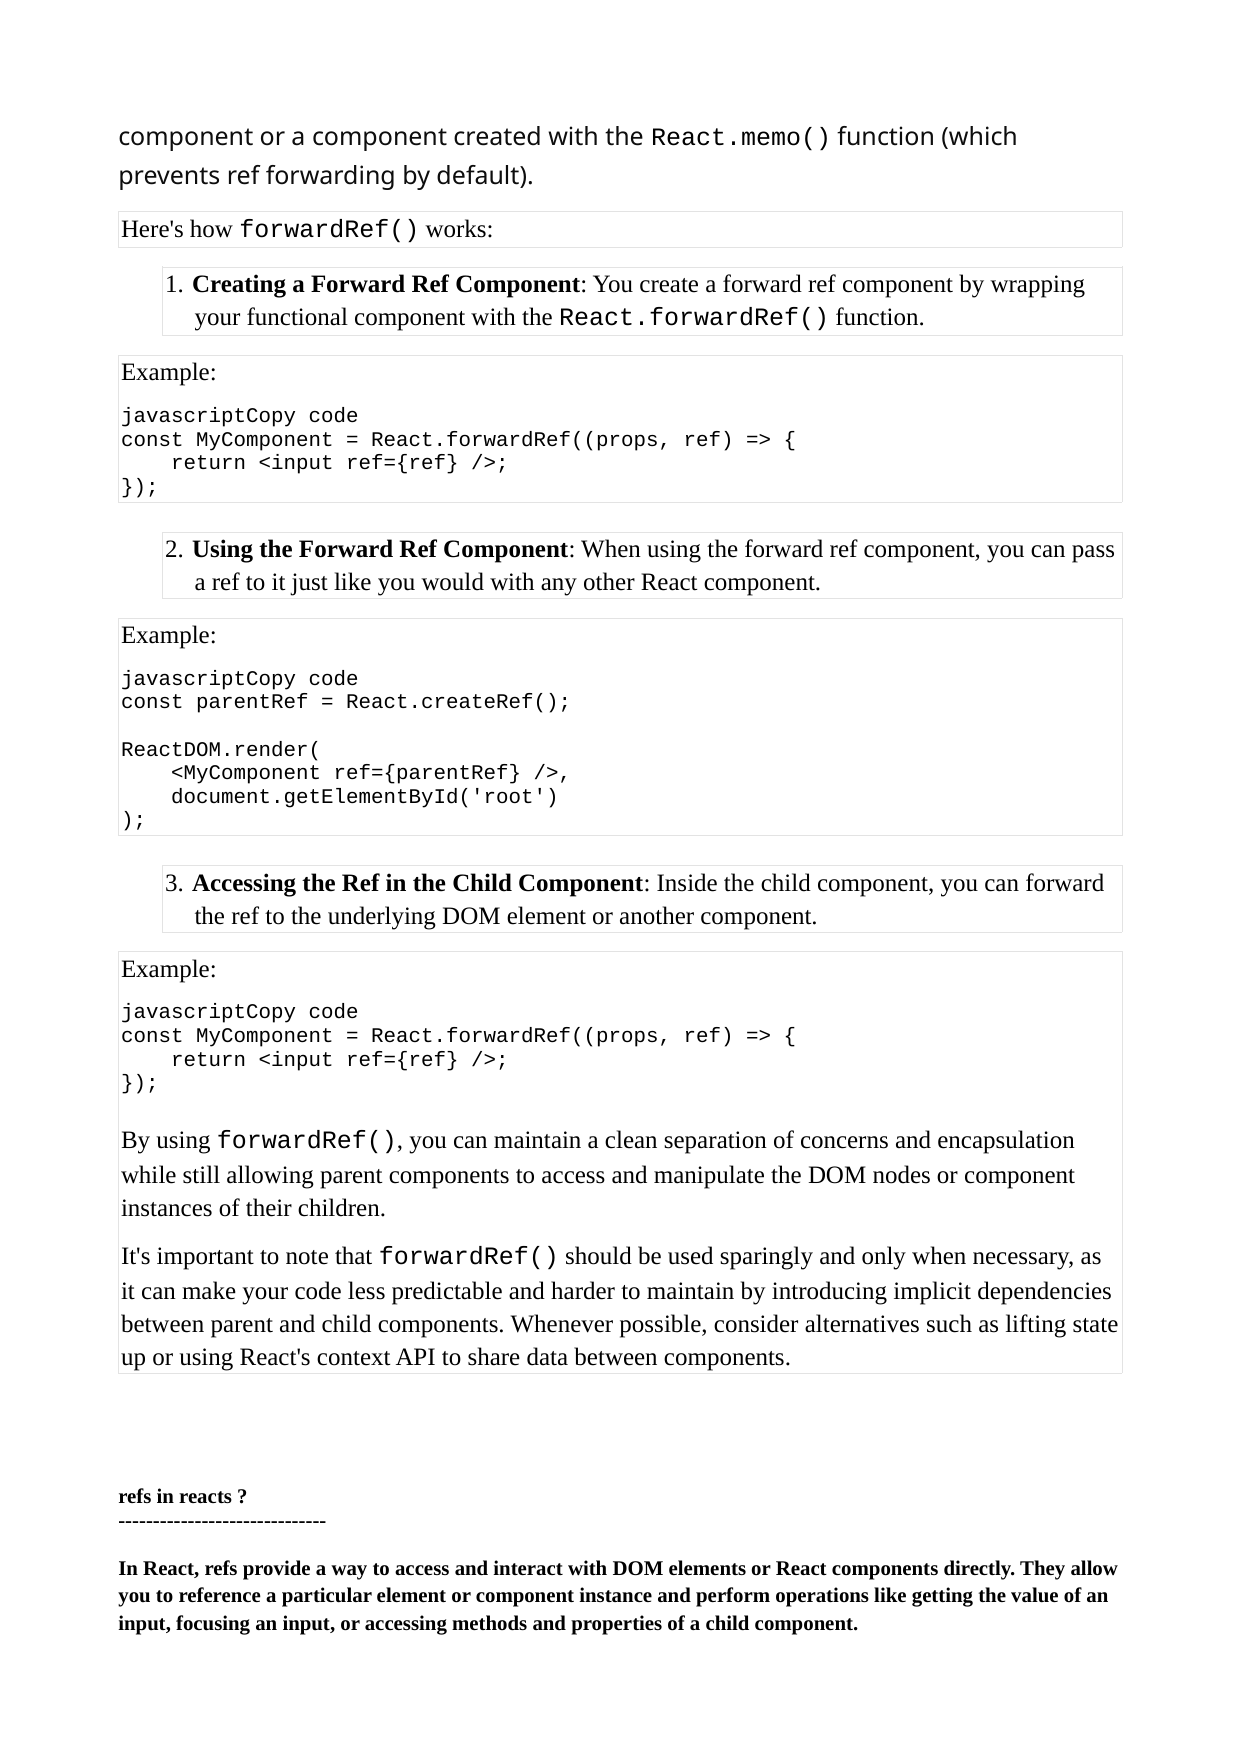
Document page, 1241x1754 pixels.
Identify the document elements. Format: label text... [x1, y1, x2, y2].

text Here's how forwardRef() works: [119, 212, 1122, 247]
text return <input ref={ref} />; [119, 449, 1122, 473]
text const MyComponent = React.forwardRef((props, ref) => { [119, 1022, 1122, 1046]
text Example: [119, 619, 1122, 649]
text javascriptCopy code [119, 665, 1122, 689]
text Example: [119, 356, 1122, 386]
text ); [119, 807, 1122, 835]
list Using the Forward Ref Component: When using the forward ref component, you can pass a ref to it just like you would with any other React component. [163, 533, 1122, 598]
text javascriptCopy code [119, 999, 1122, 1022]
text <MyComponent ref={parentRef} />, [119, 759, 1122, 783]
text }); [119, 1069, 1122, 1096]
text ------------------------------ [118, 1508, 1122, 1532]
list Accessing the Ref in the Child Component: Inside the child component, you can forward the ref to the underlying DOM element or another component. [163, 866, 1122, 932]
text return <input ref={ref} />; [119, 1046, 1122, 1069]
text refs in reacts ? [118, 1483, 1122, 1508]
text Example: [119, 952, 1122, 982]
text }); [119, 473, 1122, 502]
text In React, refs provide a way to access and interact with DOM elements or React components directly. They allow you to reference a particular element or component instance and perform operations like getting the value of an input, focusing an input, or accessing methods and properties of a child component. [118, 1556, 1122, 1635]
text javascriptCopy code [119, 402, 1122, 426]
list Creating a Forward Ref Component: You create a forward ref component by wrapping your functional component with the React.forwardRef() function. [163, 268, 1122, 335]
text It's important to note that forwardRef() should be used sparingly and only when necessary, as it can make your code less predictable and harder to maintain by introducing implicit dependencies between parent and child components. Whenever possible, consider alternatives such as lifting state up or using React's context API to share data between components. [119, 1238, 1122, 1373]
text const parentRef = React.createRef(); [119, 689, 1122, 715]
text const MyComponent = React.forwardRef((props, ref) => { [119, 426, 1122, 449]
text ReactDOM.render( [119, 736, 1122, 759]
text document.getElementById('root') [119, 783, 1122, 807]
text component or a component created with the React.memo() function (which prevents ref forwarding by default). [118, 118, 1122, 192]
text By using forwardRef(), you can maintain a clean separation of concerns and encapsulation while still allowing parent components to access and manipulate the DOM nodes or component instances of their children. [119, 1123, 1122, 1222]
